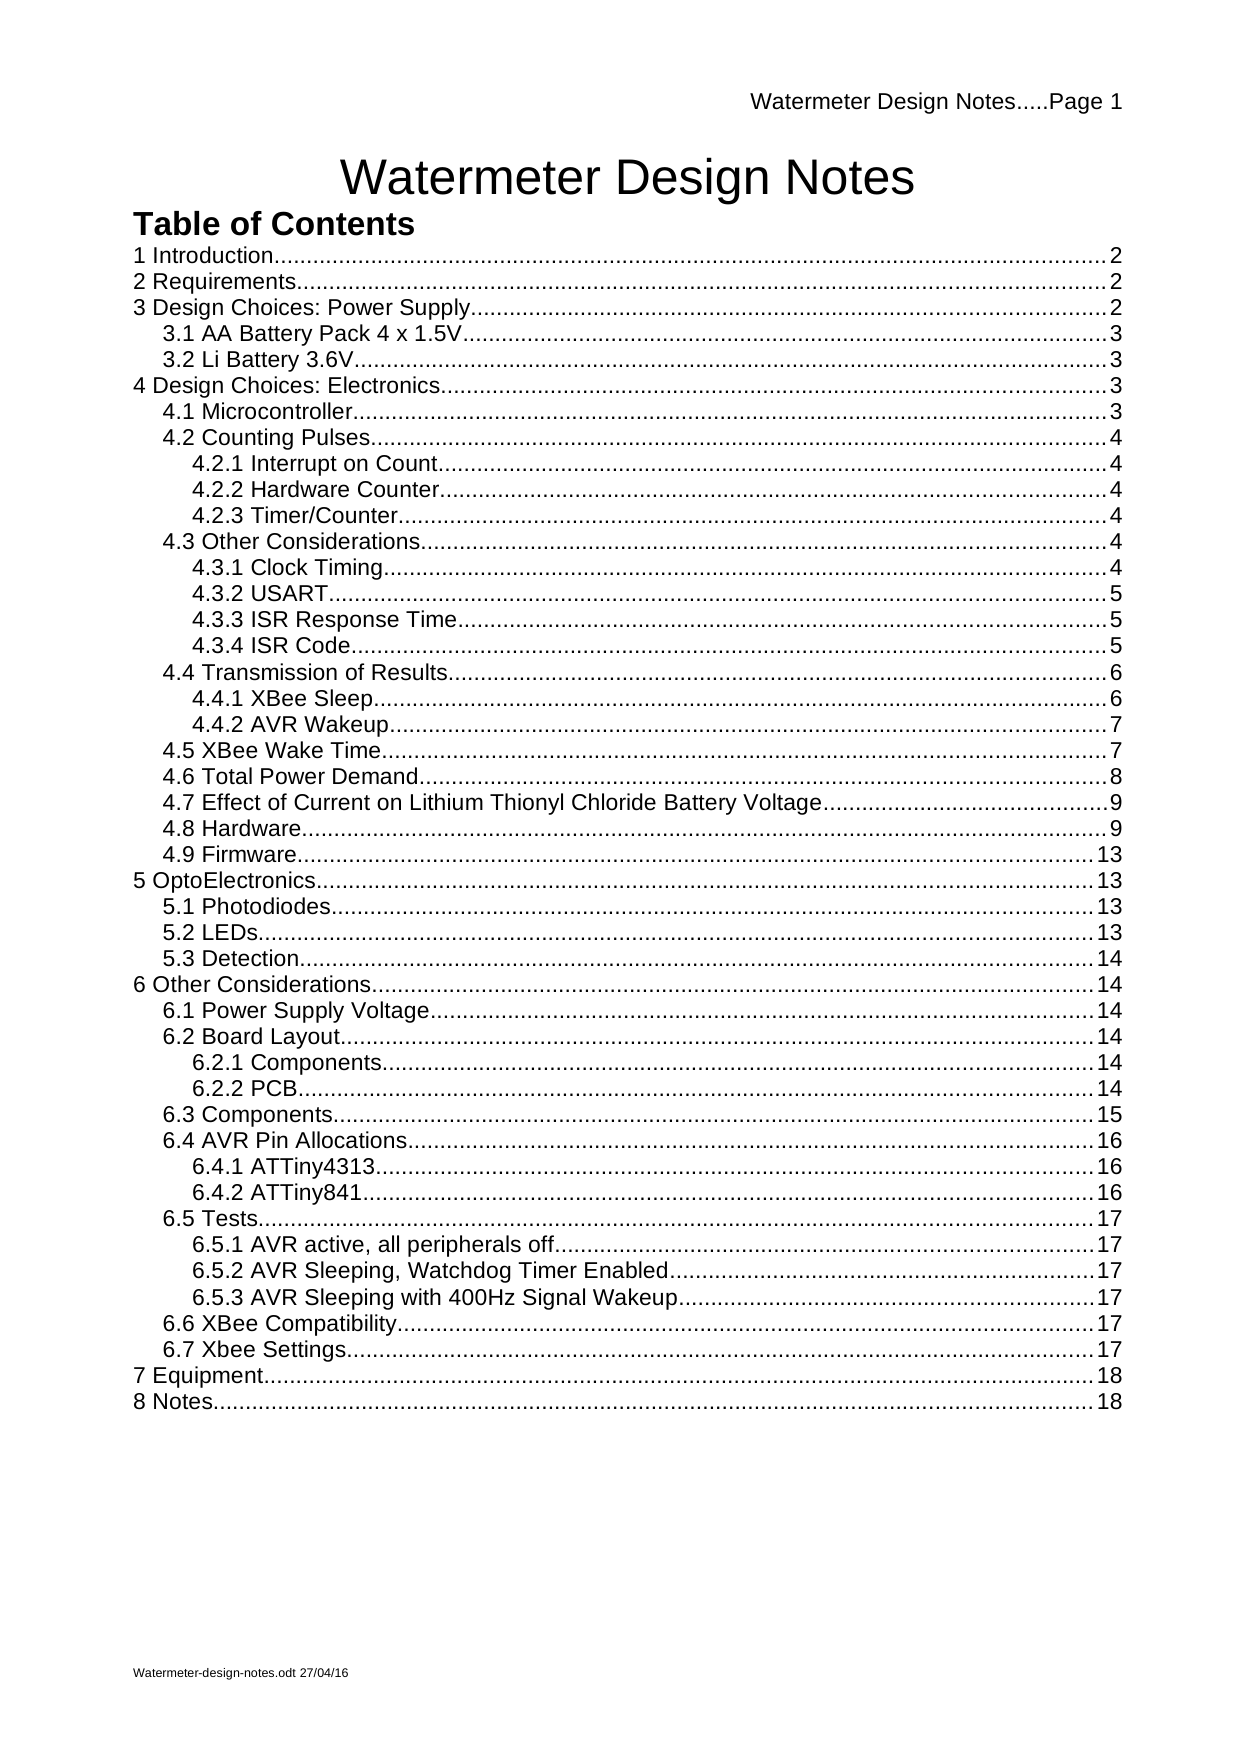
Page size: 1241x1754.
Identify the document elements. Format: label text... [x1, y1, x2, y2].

text 5.3 Detection 14 [162, 945, 1123, 971]
text 6.1 Power Supply Voltage 14 [162, 997, 1123, 1023]
text 6.4.2 ATTiny841 16 [192, 1180, 1123, 1206]
text 4.6 Total Power Demand 8 [162, 763, 1123, 789]
text 3.1 AA Battery Pack 4 x 1.5V 3 [162, 320, 1123, 346]
title Watermeter Design Notes [133, 149, 1123, 205]
text 6.5.2 AVR Sleeping, Watchdog Timer Enabled 17 [192, 1258, 1123, 1284]
text 7 Equipment 18 [133, 1362, 1123, 1388]
subtitle Table of Contents [133, 205, 1123, 242]
text 4.9 Firmware 13 [162, 841, 1123, 867]
text 4.3.1 Clock Timing 4 [192, 555, 1123, 581]
text 6.2.2 PCB 14 [192, 1076, 1123, 1102]
text 6.6 XBee Compatibility 17 [162, 1310, 1123, 1336]
text 4.7 Effect of Current on Lithium Thionyl Chloride Battery Voltage 9 [162, 789, 1123, 815]
text 2 Requirements 2 [133, 268, 1123, 294]
text 4.2.1 Interrupt on Count 4 [192, 451, 1123, 477]
text 5.1 Photodiodes 13 [162, 893, 1123, 919]
text 6.2.1 Components 14 [192, 1049, 1123, 1076]
text 6.2 Board Layout 14 [162, 1023, 1123, 1049]
text 4.8 Hardware 9 [162, 815, 1123, 841]
text 5.2 LEDs 13 [162, 919, 1123, 945]
text 4.2 Counting Pulses 4 [162, 424, 1123, 451]
text 6.7 Xbee Settings 17 [162, 1336, 1123, 1362]
text 1 Introduction 2 [133, 242, 1123, 268]
text 3.2 Li Battery 3.6V 3 [162, 346, 1123, 372]
text 4.3.3 ISR Response Time 5 [192, 607, 1123, 633]
text 3 Design Choices: Power Supply 2 [133, 294, 1123, 320]
text 6.5.3 AVR Sleeping with 400Hz Signal Wakeup 17 [192, 1284, 1123, 1310]
text 6.4.1 ATTiny4313 16 [192, 1154, 1123, 1180]
text 6 Other Considerations 14 [133, 971, 1123, 997]
text 6.5 Tests 17 [162, 1206, 1123, 1232]
text 4.1 Microcontroller 3 [162, 398, 1123, 424]
text 4.2.3 Timer/Counter 4 [192, 503, 1123, 529]
text 6.4 AVR Pin Allocations 16 [162, 1128, 1123, 1154]
text 4.5 XBee Wake Time 7 [162, 737, 1123, 763]
text 4.3.4 ISR Code 5 [192, 633, 1123, 659]
text 6.3 Components 15 [162, 1102, 1123, 1128]
text 4 Design Choices: Electronics 3 [133, 372, 1123, 398]
text 8 Notes 18 [133, 1388, 1123, 1414]
text 4.4.1 XBee Sleep 6 [192, 685, 1123, 711]
text 4.4 Transmission of Results 6 [162, 659, 1123, 685]
text 4.3.2 USART 5 [192, 581, 1123, 607]
text 4.3 Other Considerations 4 [162, 529, 1123, 555]
text 5 OptoElectronics 13 [133, 867, 1123, 893]
text 4.2.2 Hardware Counter 4 [192, 477, 1123, 503]
text 4.4.2 AVR Wakeup 7 [192, 711, 1123, 737]
text 6.5.1 AVR active, all peripherals off 17 [192, 1232, 1123, 1258]
